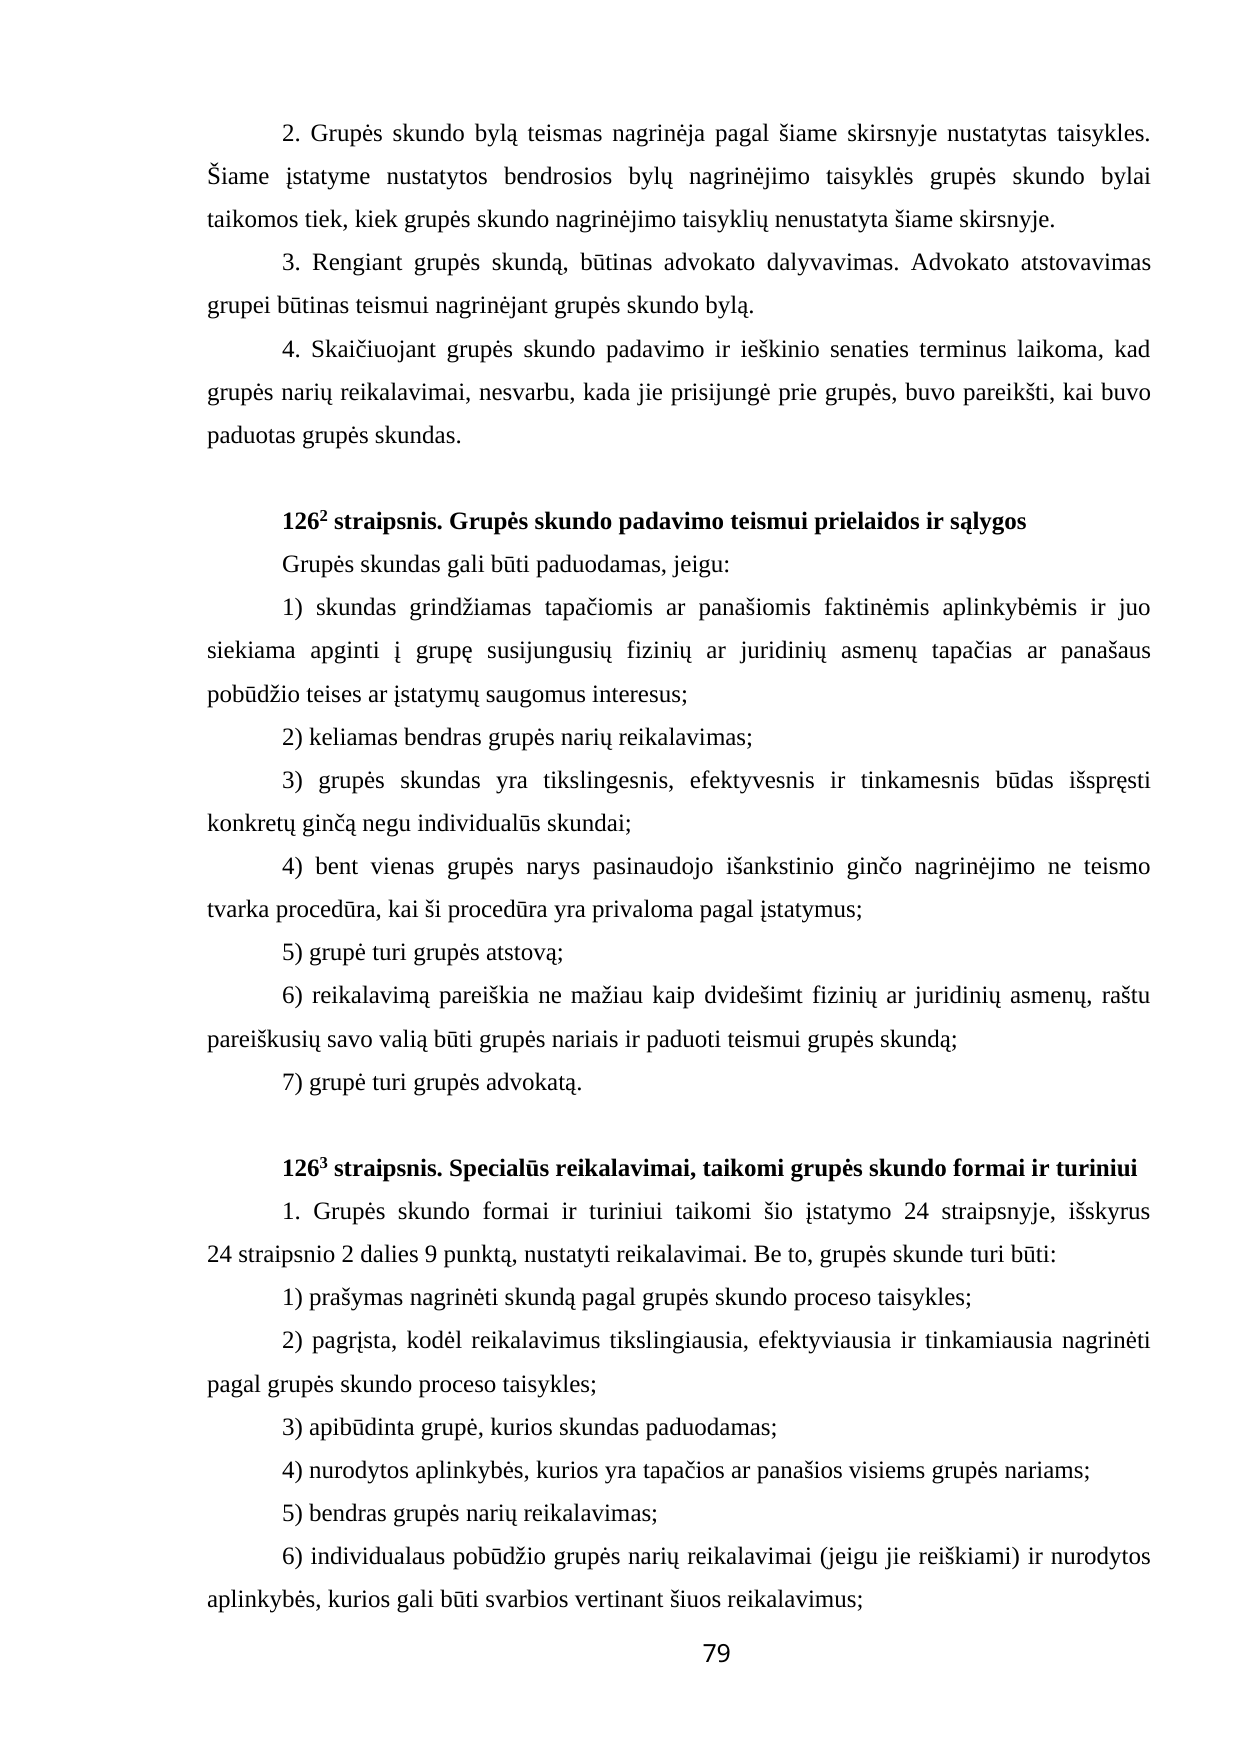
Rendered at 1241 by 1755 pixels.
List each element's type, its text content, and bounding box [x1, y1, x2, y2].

text 4) bent vienas grupės narys pasinaudojo išankstinio ginčo nagrinėjimo ne teismo tvarka procedūra, kai ši procedūra yra privaloma pagal įstatymus; [207, 851, 1152, 923]
text 3. Rengiant grupės skundą, būtinas advokato dalyvavimas. Advokato atstovavimas grupei būtinas teismui nagrinėjant grupės skundo bylą. [207, 247, 1152, 319]
text 1262 straipsnis. Grupės skundo padavimo teismui prielaidos ir sąlygos [207, 506, 1152, 535]
text 3) apibūdinta grupė, kurios skundas paduodamas; [207, 1412, 1152, 1441]
text 5) grupė turi grupės atstovą; [207, 937, 1152, 966]
text 3) grupės skundas yra tikslingesnis, efektyvesnis ir tinkamesnis būdas išspręsti konkretų ginčą negu individualūs skundai; [207, 765, 1152, 837]
text 1. Grupės skundo formai ir turiniui taikomi šio įstatymo 24 straipsnyje, išskyrus 24 straipsnio 2 dalies 9 punktą, nustatyti reikalavimai. Be to, grupės skunde turi būti: [207, 1196, 1152, 1268]
text 1) skundas grindžiamas tapačiomis ar panašiomis faktinėmis aplinkybėmis ir juo siekiama apginti į grupę susijungusių fizinių ar juridinių asmenų tapačias ar panašaus pobūdžio teises ar įstatymų saugomus interesus; [207, 592, 1152, 707]
text 2) pagrįsta, kodėl reikalavimus tikslingiausia, efektyviausia ir tinkamiausia nagrinėti pagal grupės skundo proceso taisykles; [207, 1326, 1152, 1397]
text 6) individualaus pobūdžio grupės narių reikalavimai (jeigu jie reiškiami) ir nurodytos aplinkybės, kurios gali būti svarbios vertinant šiuos reikalavimus; [207, 1541, 1152, 1613]
text 4. Skaičiuojant grupės skundo padavimo ir ieškinio senaties terminus laikoma, kad grupės narių reikalavimai, nesvarbu, kada jie prisijungė prie grupės, buvo pareikšti, kai buvo paduotas grupės skundas. [207, 334, 1152, 449]
text 1) prašymas nagrinėti skundą pagal grupės skundo proceso taisykles; [207, 1282, 1152, 1311]
text 7) grupė turi grupės advokatą. [207, 1067, 1152, 1096]
text 2. Grupės skundo bylą teismas nagrinėja pagal šiame skirsnyje nustatytas taisykles. Šiame įstatyme nustatytos bendrosios bylų nagrinėjimo taisyklės grupės skundo bylai taikomos tiek, kiek grupės skundo nagrinėjimo taisyklių nenustatyta šiame skirsnyje. [207, 118, 1152, 233]
text 4) nurodytos aplinkybės, kurios yra tapačios ar panašios visiems grupės nariams; [207, 1455, 1152, 1484]
text 6) reikalavimą pareiškia ne mažiau kaip dvidešimt fizinių ar juridinių asmenų, raštu pareiškusių savo valią būti grupės nariais ir paduoti teismui grupės skundą; [207, 981, 1152, 1052]
text 1263 straipsnis. Specialūs reikalavimai, taikomi grupės skundo formai ir turiniui [207, 1153, 1152, 1182]
text 2) keliamas bendras grupės narių reikalavimas; [207, 722, 1152, 751]
text Grupės skundas gali būti paduodamas, jeigu: [207, 549, 1152, 578]
text 5) bendras grupės narių reikalavimas; [207, 1498, 1152, 1527]
